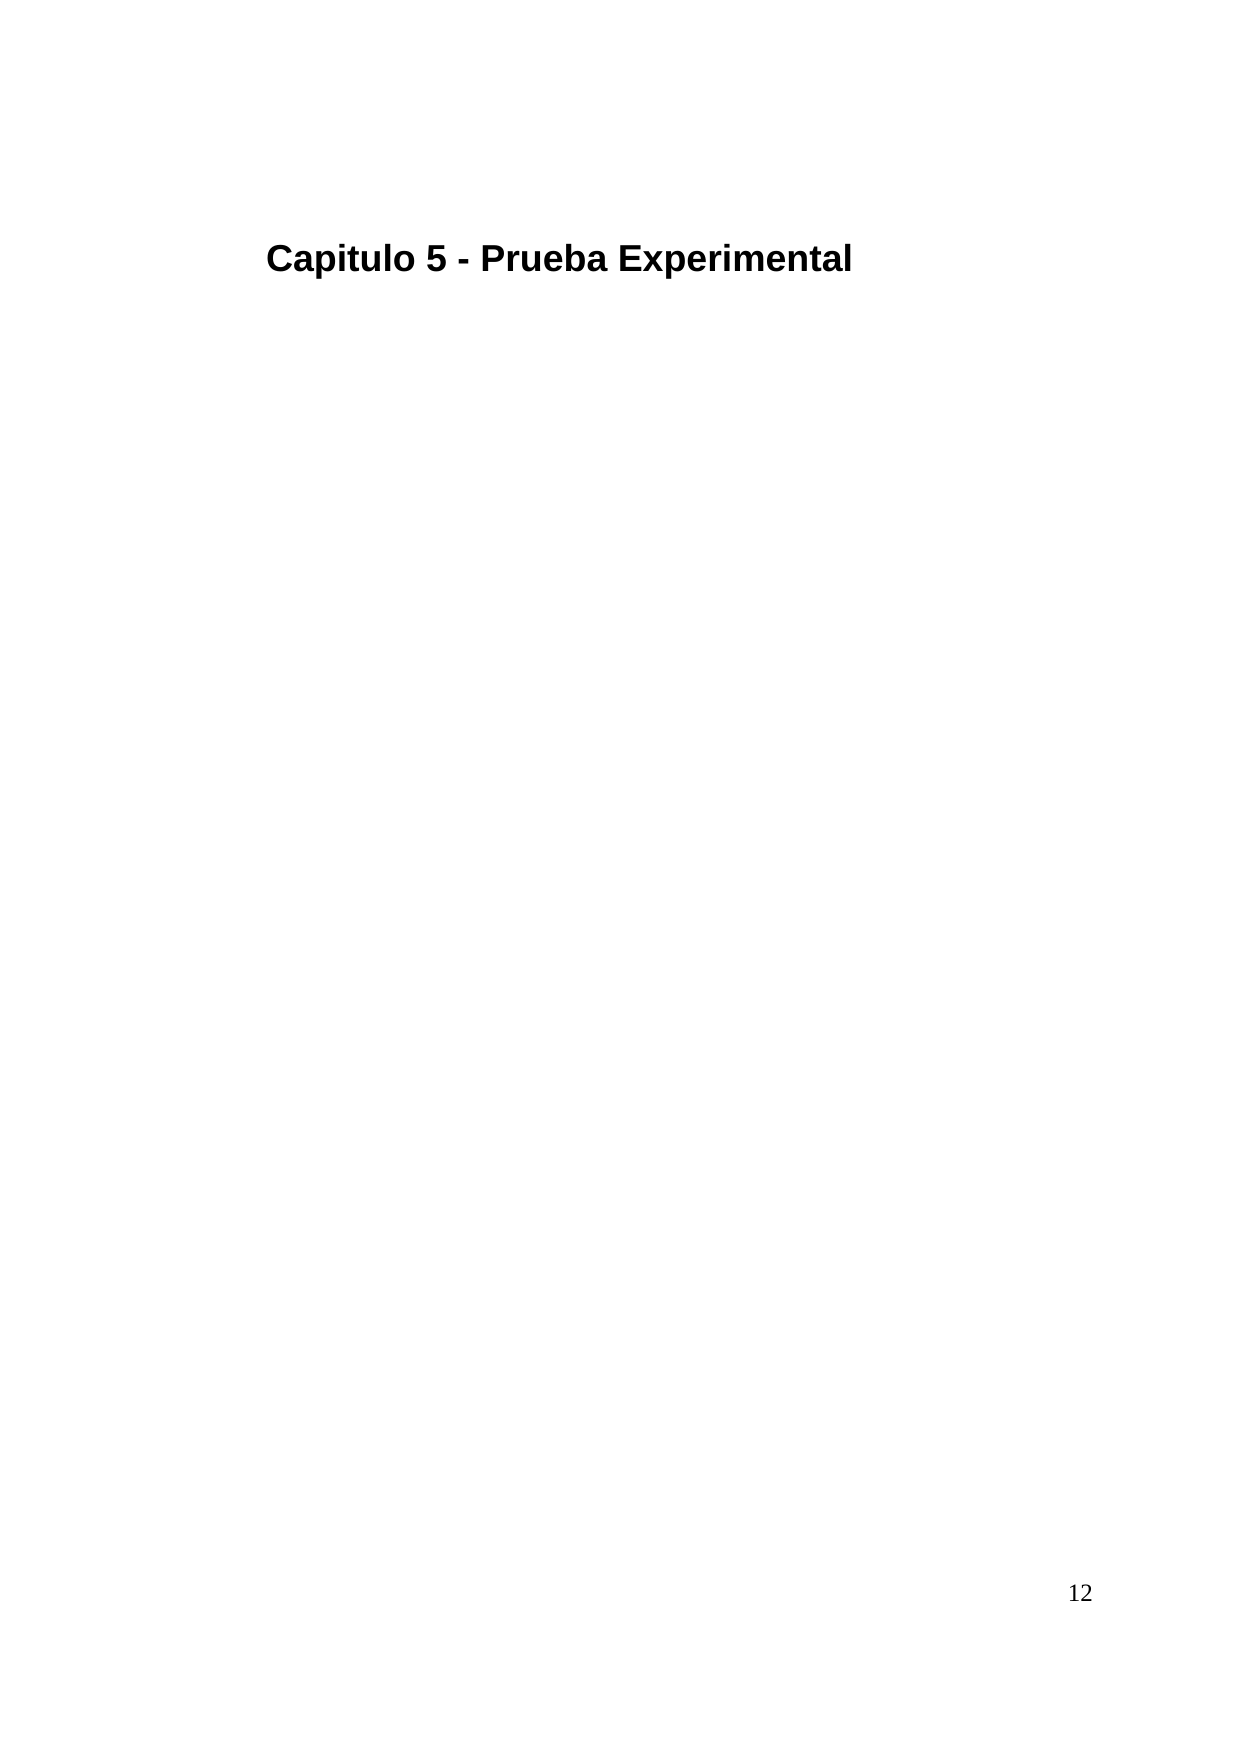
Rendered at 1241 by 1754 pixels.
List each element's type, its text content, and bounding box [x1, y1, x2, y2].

subtitle Capitulo 5 - Prueba Experimental [236, 236, 1093, 279]
